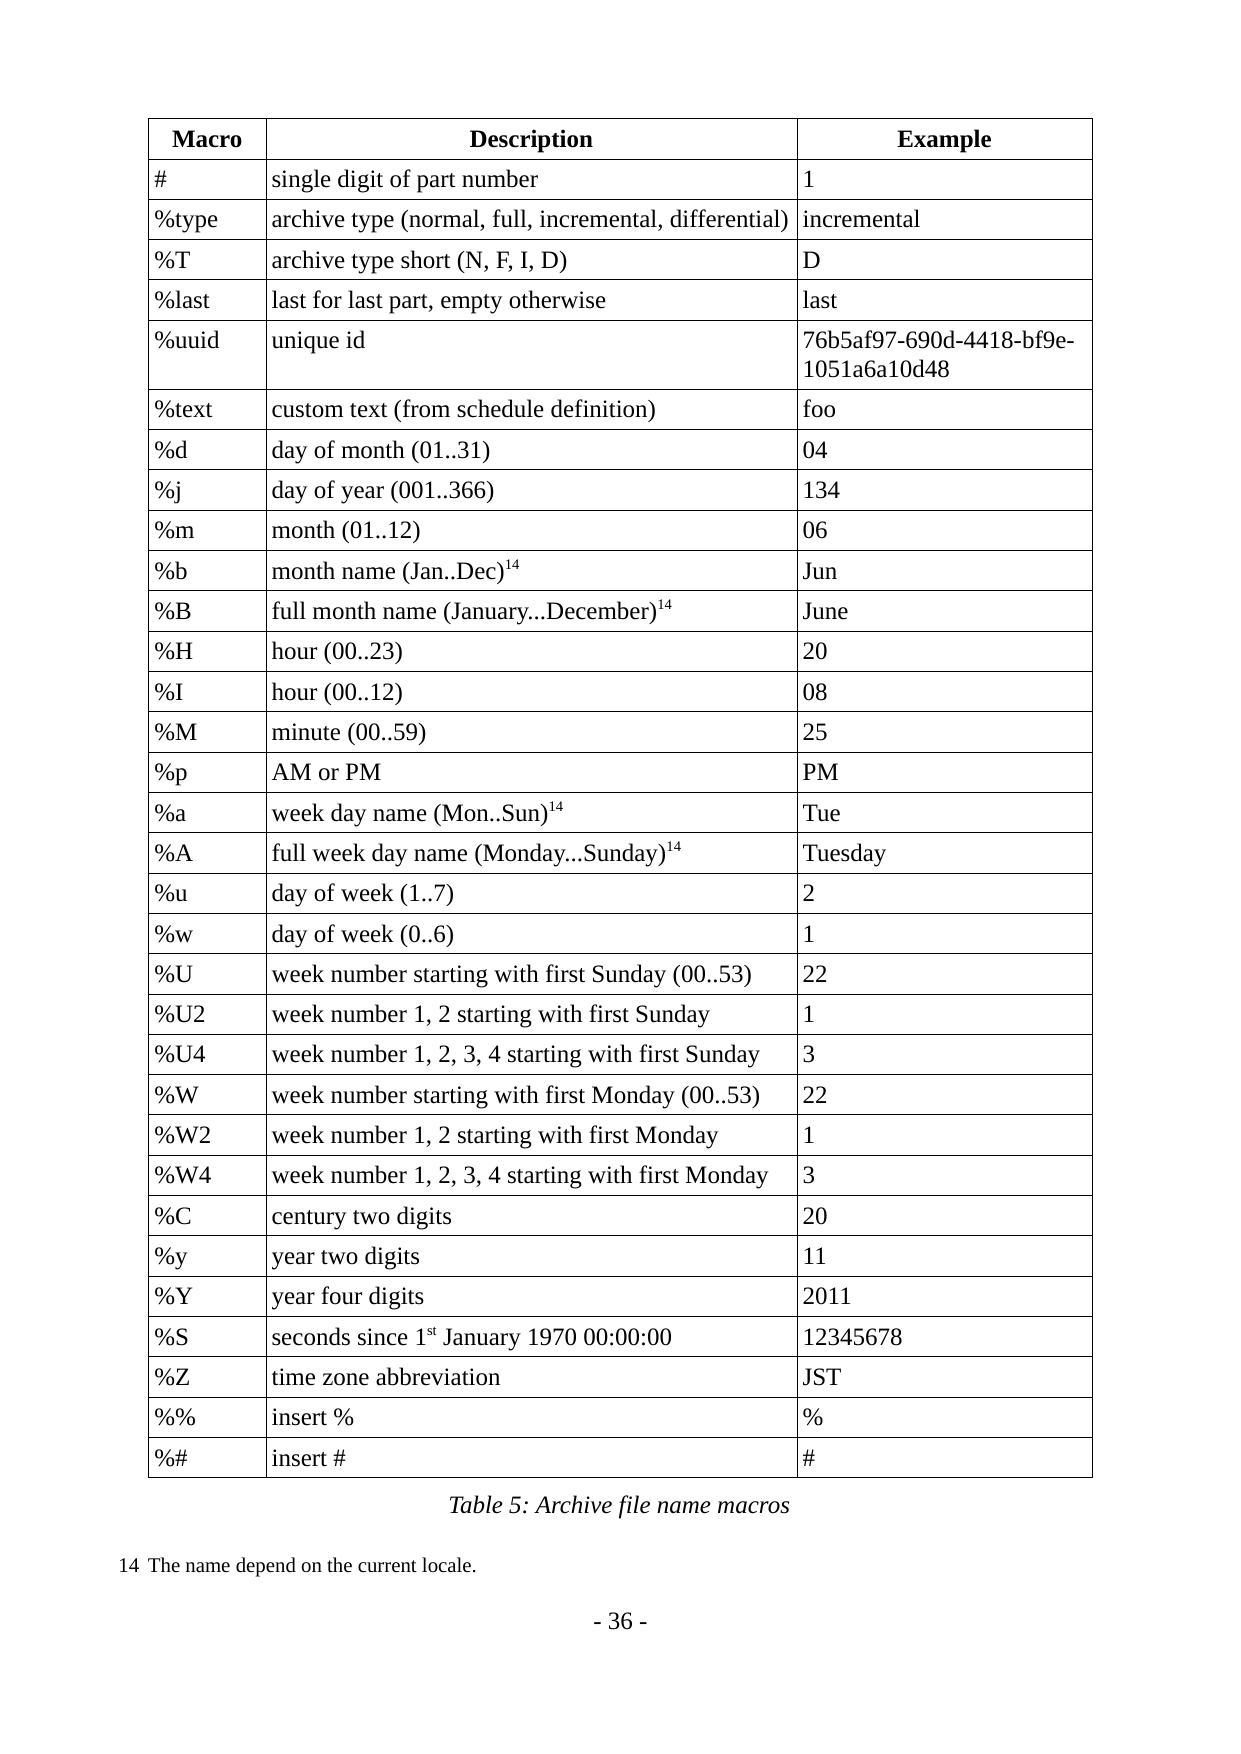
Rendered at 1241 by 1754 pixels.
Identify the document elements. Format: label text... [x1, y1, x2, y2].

table_cell %# [149, 1438, 266, 1477]
table_cell hour (00..12) [267, 672, 797, 711]
table_header Macro [149, 119, 266, 158]
table_cell year two digits [267, 1236, 797, 1276]
table_cell 22 [798, 954, 1092, 993]
table_cell 25 [798, 712, 1092, 752]
table_cell week number 1, 2 starting with first Monday [267, 1115, 797, 1155]
table_cell archive type short (N, F, I, D) [267, 240, 797, 279]
table_cell full month name (January...December)14 [267, 591, 797, 631]
table_cell last [798, 280, 1092, 320]
table_cell seconds since 1st January 1970 00:00:00 [267, 1317, 797, 1356]
table_cell month name (Jan..Dec) [267, 551, 797, 590]
table_cell %u [149, 874, 266, 913]
table_cell unique id [267, 321, 797, 389]
table_cell minute (00..59) [267, 712, 797, 752]
table_cell %S [149, 1317, 266, 1356]
table_header Description [267, 119, 797, 158]
table_cell 08 [798, 672, 1092, 711]
table_cell last for last part, empty otherwise [267, 280, 797, 320]
table_cell 12345678 [798, 1317, 1092, 1356]
table_cell year four digits [267, 1277, 797, 1316]
table_cell %a [149, 793, 266, 832]
table_cell Tue [798, 793, 1092, 832]
table_cell %W [149, 1075, 266, 1114]
table_cell custom text (from schedule definition) [267, 390, 797, 429]
table_cell 3 [798, 1035, 1092, 1074]
table_cell archive type (normal, full, incremental, differential) [267, 200, 797, 239]
table_cell week number 1, 2 starting with first Sunday [267, 995, 797, 1034]
table_cell month (01..12) [267, 511, 797, 550]
table_cell June [798, 591, 1092, 631]
table_cell %last [149, 280, 266, 320]
table_cell %type [149, 200, 266, 239]
table_cell %W2 [149, 1115, 266, 1155]
table_cell 2 [798, 874, 1092, 913]
table_cell %U [149, 954, 266, 993]
table_cell # [798, 1438, 1092, 1477]
table_cell %y [149, 1236, 266, 1276]
table_cell %w [149, 914, 266, 953]
table_cell 1 [798, 995, 1092, 1034]
text Table 5: Archive file name macros [118, 1490, 1122, 1518]
table_cell D [798, 240, 1092, 279]
table_cell week number 1, 2, 3, 4 starting with first Sunday [267, 1035, 797, 1074]
table_cell incremental [798, 200, 1092, 239]
table_cell %m [149, 511, 266, 550]
table_cell %B [149, 591, 266, 631]
table_cell foo [798, 390, 1092, 429]
table_cell 06 [798, 511, 1092, 550]
table_cell week number starting with first Monday (00..53) [267, 1075, 797, 1114]
table_cell 20 [798, 1196, 1092, 1235]
table_cell %U2 [149, 995, 266, 1034]
table_cell time zone abbreviation [267, 1357, 797, 1397]
table_cell day of week (0..6) [267, 914, 797, 953]
table_cell %Y [149, 1277, 266, 1316]
table_cell %uuid [149, 321, 266, 389]
table_cell 22 [798, 1075, 1092, 1114]
table_cell insert % [267, 1398, 797, 1437]
table_cell %C [149, 1196, 266, 1235]
table_cell JST [798, 1357, 1092, 1397]
table_cell %I [149, 672, 266, 711]
table_cell 11 [798, 1236, 1092, 1276]
table_cell 04 [798, 430, 1092, 469]
table_cell 2011 [798, 1277, 1092, 1316]
table_cell 3 [798, 1156, 1092, 1195]
table_cell %M [149, 712, 266, 752]
table_cell 1 [798, 914, 1092, 953]
table_cell day of week (1..7) [267, 874, 797, 913]
table_cell AM or PM [267, 753, 797, 792]
table_cell 20 [798, 632, 1092, 671]
table_cell 1 [798, 1115, 1092, 1155]
table_cell Jun [798, 551, 1092, 590]
table_cell %H [149, 632, 266, 671]
table_cell %d [149, 430, 266, 469]
table_cell Tuesday [798, 833, 1092, 872]
table_cell 134 [798, 470, 1092, 510]
table_cell %W4 [149, 1156, 266, 1195]
table_cell %T [149, 240, 266, 279]
table_cell hour (00..23) [267, 632, 797, 671]
table_cell %p [149, 753, 266, 792]
table_cell century two digits [267, 1196, 797, 1235]
table_header Example [798, 119, 1092, 158]
table_cell % [798, 1398, 1092, 1437]
table_cell %j [149, 470, 266, 510]
table_cell %% [149, 1398, 266, 1437]
table_cell %Z [149, 1357, 266, 1397]
table_cell %A [149, 833, 266, 872]
table_cell %b [149, 551, 266, 590]
table_cell # [149, 160, 266, 199]
table_cell %U4 [149, 1035, 266, 1074]
table_cell day of year (001..366) [267, 470, 797, 510]
table_cell week number 1, 2, 3, 4 starting with first Monday [267, 1156, 797, 1195]
table_cell insert # [267, 1438, 797, 1477]
table_cell week day name (Mon..Sun)14 [267, 793, 797, 832]
table_cell %text [149, 390, 266, 429]
table_cell week number starting with first Sunday (00..53) [267, 954, 797, 993]
table_cell 1 [798, 160, 1092, 199]
table_cell PM [798, 753, 1092, 792]
table_cell day of month (01..31) [267, 430, 797, 469]
table_cell single digit of part number [267, 160, 797, 199]
table_cell full week day name (Monday...Sunday)14 [267, 833, 797, 872]
table_cell 76b5af97-690d-4418-bf9e-1051a6a10d48 [798, 321, 1092, 389]
